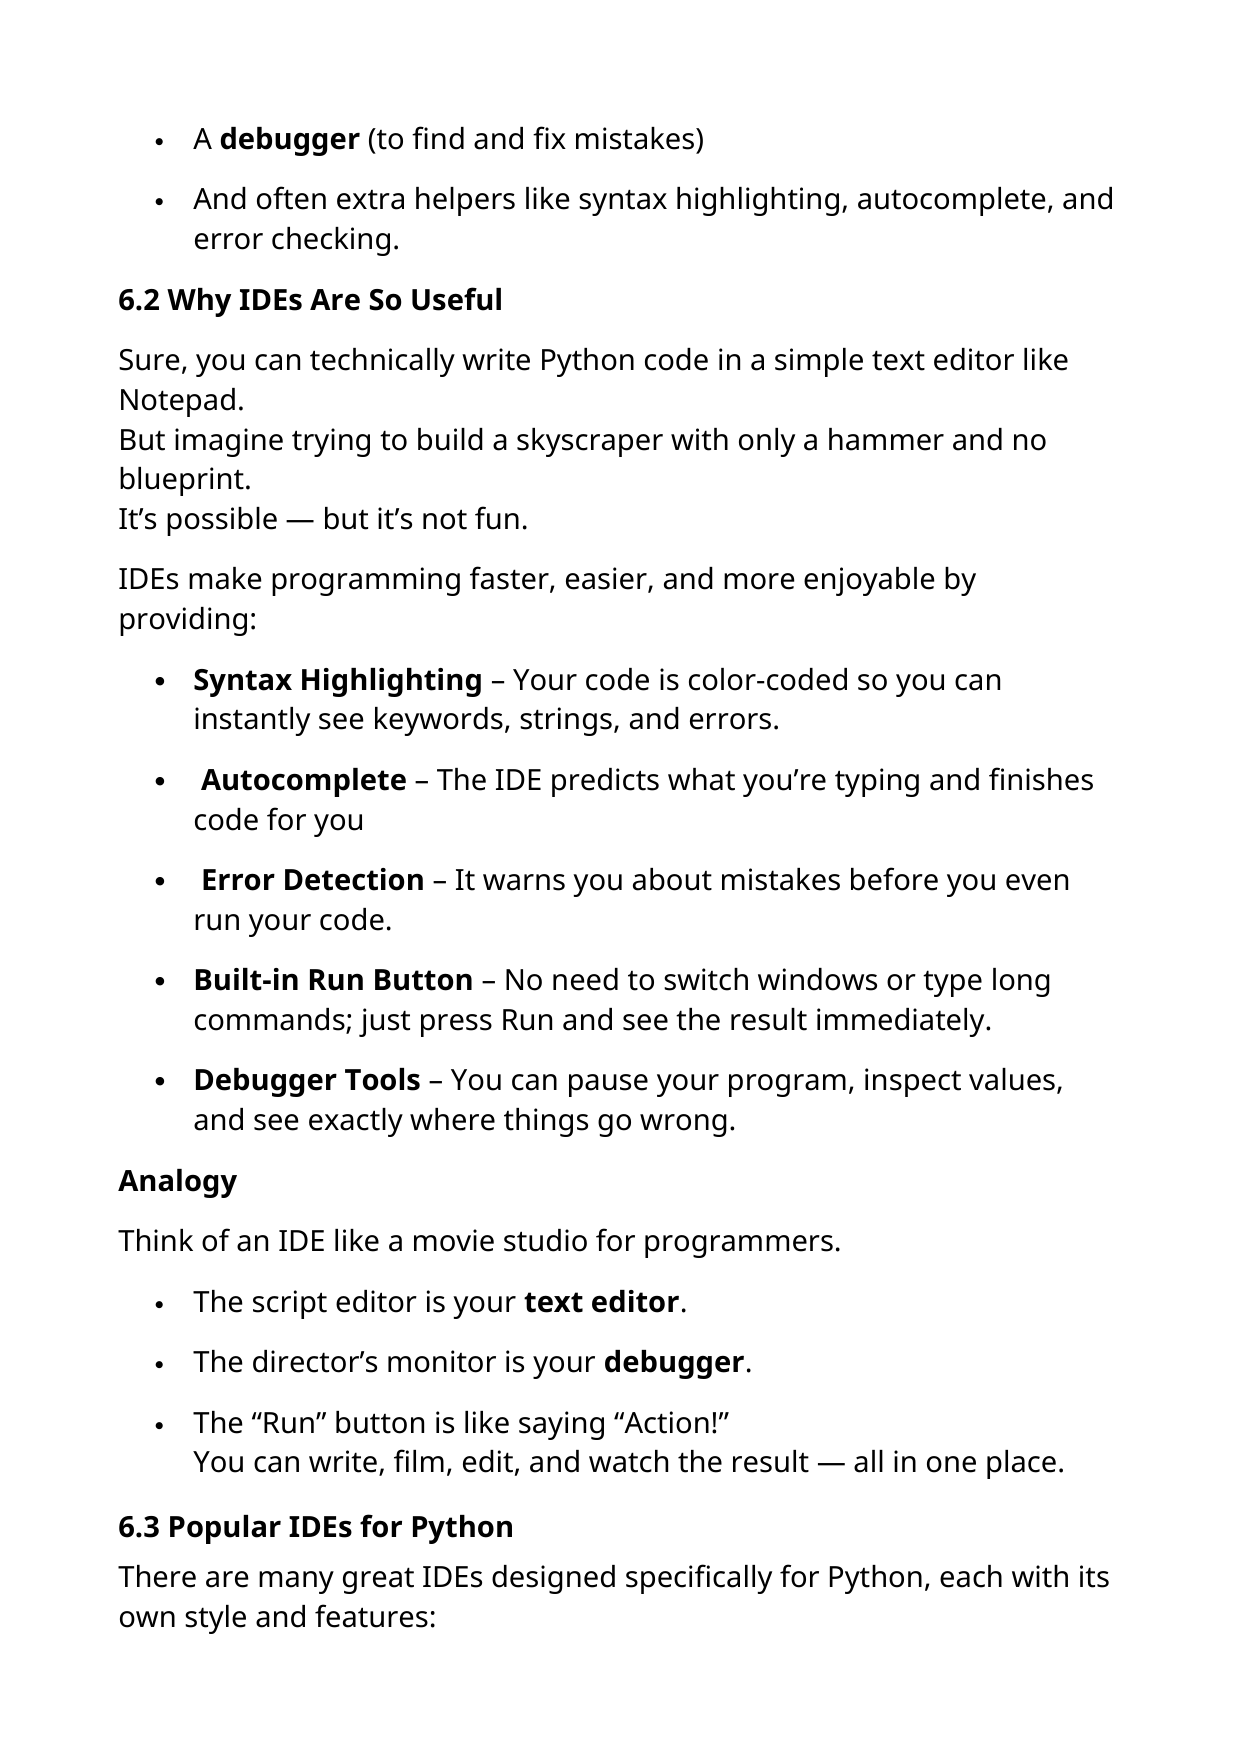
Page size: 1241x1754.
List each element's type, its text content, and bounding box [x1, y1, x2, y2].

list A debugger (to find and fix mistakes) [156, 118, 1122, 158]
list Autocomplete – The IDE predicts what you’re typing and finishes code for you [156, 759, 1122, 838]
list The script editor is your text editor. [156, 1281, 1122, 1321]
list Error Detection – It warns you about mistakes before you even run your code. [156, 859, 1122, 939]
list The “Run” button is like saying “Action!” You can write, film, edit, and watch the result — all in one place. [156, 1402, 1122, 1481]
list Syntax Highlighting – Your code is color-coded so you can instantly see keywords, strings, and errors. [156, 659, 1122, 738]
subtitle 6.3 Popular IDEs for Python [118, 1506, 1122, 1546]
text There are many great IDEs designed specifically for Python, each with its own style and features: [118, 1556, 1122, 1636]
text 6.2 Why IDEs Are So Useful [118, 279, 1122, 318]
list Debugger Tools – You can pause your program, inspect values, and see exactly where things go wrong. [156, 1060, 1122, 1139]
list And often extra helpers like syntax highlighting, autocomplete, and error checking. [156, 179, 1122, 258]
text Think of an IDE like a movie studio for programmers. [118, 1220, 1122, 1260]
list The director’s monitor is your debugger. [156, 1341, 1122, 1381]
list Built-in Run Button – No need to switch windows or type long commands; just press Run and see the result immediately. [156, 959, 1122, 1039]
text Sure, you can technically write Python code in a simple text editor like Notepad. But imagine trying to build a skyscraper with only a hammer and no blueprint. It’s possible — but it’s not fun. [118, 339, 1122, 538]
text Analogy [118, 1160, 1122, 1199]
text IDEs make programming faster, easier, and more enjoyable by providing: [118, 559, 1122, 638]
